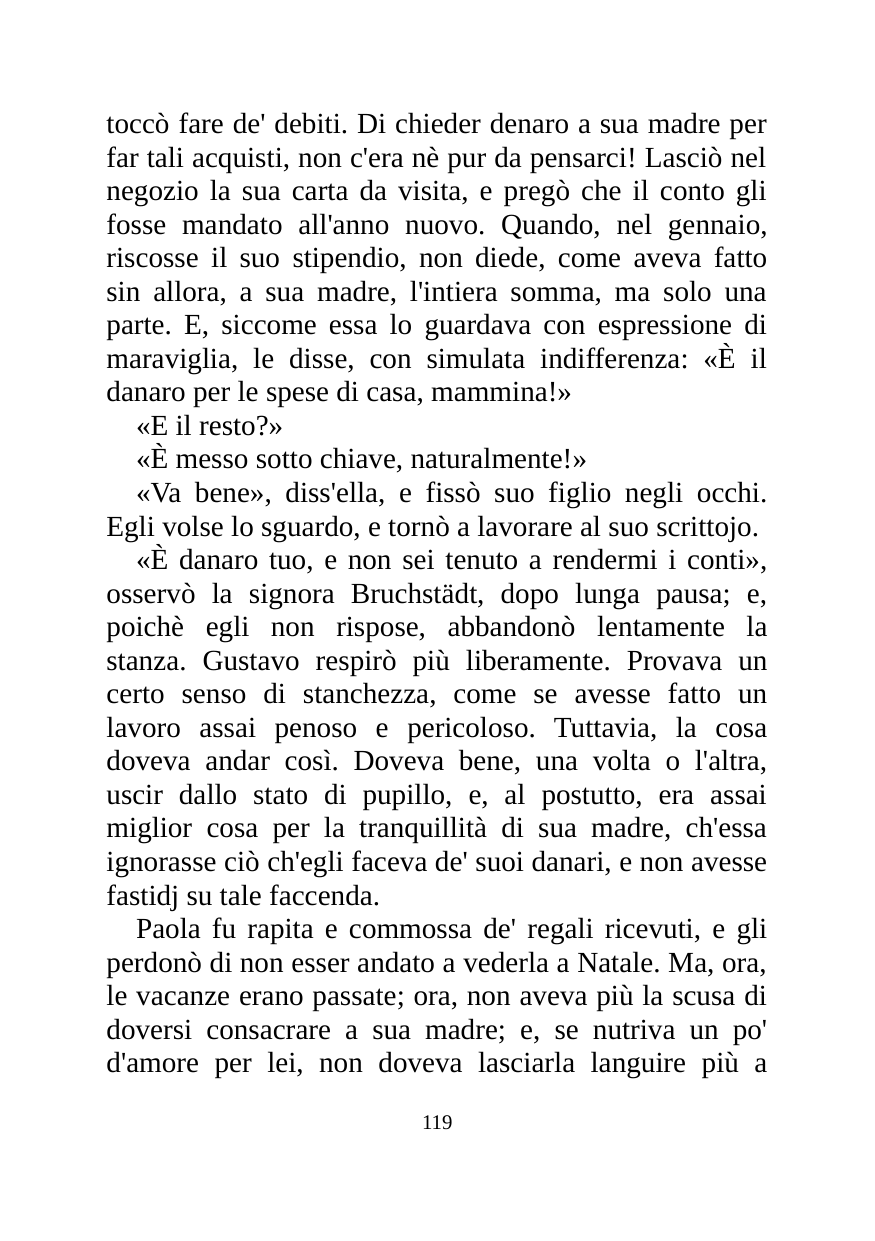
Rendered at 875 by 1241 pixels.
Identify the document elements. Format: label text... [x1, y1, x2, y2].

text «È danaro tuo, e non sei tenuto a rendermi i conti», osservò la signora Bruchstädt, dopo lunga pausa; e, poichè egli non rispose, abbandonò lentamente la stanza. Gustavo respirò più liberamente. Provava un certo senso di stanchezza, come se avesse fatto un lavoro assai penoso e pericoloso. Tuttavia, la cosa doveva andar così. Doveva bene, una volta o l'altra, uscir dallo stato di pupillo, e, al postutto, era assai miglior cosa per la tranquillità di sua madre, ch'essa ignorasse ciò ch'egli faceva de' suoi danari, e non avesse fastidj su tale faccenda. [106, 542, 768, 911]
text toccò fare de' debiti. Di chieder denaro a sua madre per far tali acquisti, non c'era nè pur da pensarci! Lasciò nel negozio la sua carta da visita, e pregò che il conto gli fosse mandato all'anno nuovo. Quando, nel gennaio, riscosse il suo stipendio, non diede, come aveva fatto sin allora, a sua madre, l'intiera somma, ma solo una parte. E, siccome essa lo guardava con espressione di maraviglia, le disse, con simulata indifferenza: «È il danaro per le spese di casa, mammina!» [106, 106, 768, 408]
text Paola fu rapita e commossa de' regali ricevuti, e gli perdonò di non esser andato a vederla a Natale. Ma, ora, le vacanze erano passate; ora, non aveva più la scusa di doversi consacrare a sua madre; e, se nutriva un po' d'amore per lei, non doveva lasciarla languire più a [106, 911, 768, 1079]
text «È messo sotto chiave, naturalmente!» [106, 442, 768, 475]
text «Va bene», diss'ella, e fissò suo figlio negli occhi. Egli volse lo sguardo, e tornò a lavorare al suo scrittojo. [106, 475, 768, 542]
text «E il resto?» [106, 408, 768, 442]
